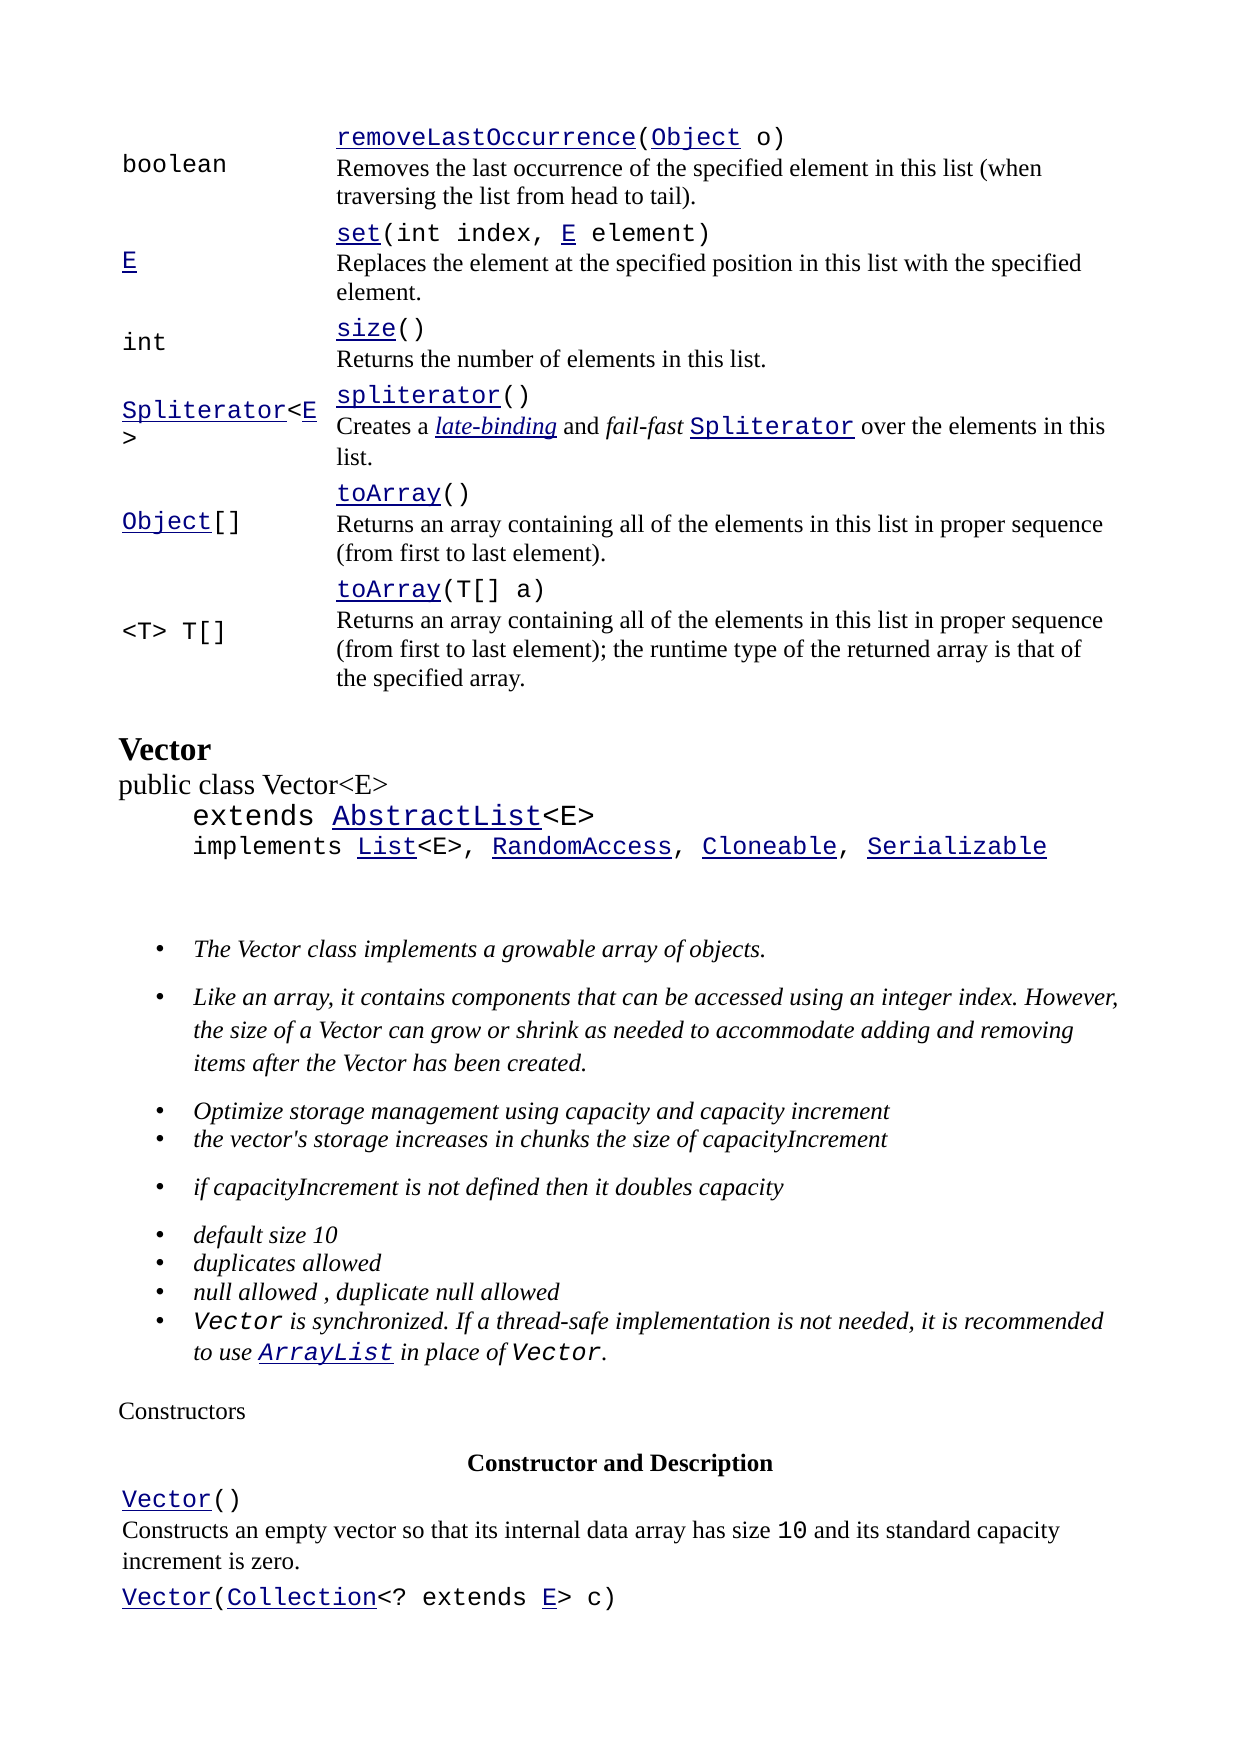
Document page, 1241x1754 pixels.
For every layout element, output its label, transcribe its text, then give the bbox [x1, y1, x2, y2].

table_cell toArray() Returns an array containing all of the elements in this list in proper sequence (from first to last element). [333, 475, 1122, 571]
list null allowed , duplicate null allowed [156, 1277, 1122, 1306]
list Like an array, it contains components that can be accessed using an integer index. However, the size of a Vector can grow or shrink as needed to accommodate adding and removing items after the Vector has been created. [156, 982, 1122, 1077]
text Constructors [118, 1396, 1122, 1425]
text extends AbstractList<E> [118, 801, 1122, 834]
table_cell removeLastOccurrence(Object o) Removes the last occurrence of the specified element in this list (when traversing the list from head to tail). [333, 118, 1122, 214]
text public class Vector<E> [118, 767, 1122, 801]
list the vector's storage increases in chunks the size of capacityIncrement [156, 1124, 1122, 1153]
list if capacityIncrement is not defined then it doubles capacity [156, 1172, 1122, 1201]
table_cell Vector() Constructs an empty vector so that its internal data array has size 10 and its standard capacity increment is zero. [118, 1480, 1122, 1578]
table_cell <T> T[] [118, 571, 332, 695]
table_cell int [118, 310, 332, 377]
table_cell Object[] [118, 475, 332, 571]
table_cell set(int index, E element) Replaces the element at the specified position in this list with the specified element. [333, 214, 1122, 310]
table_header Constructor and Description [118, 1444, 1122, 1480]
table_cell Vector(Collection<? extends E> c) [118, 1578, 1122, 1617]
table_cell spliterator() Creates a late-binding and fail-fast Spliterator over the elements in this list. [333, 377, 1122, 475]
list Vector is synchronized. If a thread-safe implementation is not needed, it is recommended to use ArrayList in place of Vector. [156, 1306, 1122, 1368]
text Vector [118, 729, 1122, 767]
list The Vector class implements a growable array of objects. [156, 934, 1122, 963]
table_cell Spliterator<E> [118, 377, 332, 475]
list default size 10 [156, 1220, 1122, 1248]
list duplicates allowed [156, 1248, 1122, 1277]
table_cell boolean [118, 118, 332, 214]
list Optimize storage management using capacity and capacity increment [156, 1096, 1122, 1124]
text implements List<E>, RandomAccess, Cloneable, Serializable [118, 834, 1122, 862]
table_cell size() Returns the number of elements in this list. [333, 310, 1122, 377]
table_cell toArray(T[] a) Returns an array containing all of the elements in this list in proper sequence (from first to last element); the runtime type of the returned array is that of the specified array. [333, 571, 1122, 695]
table_cell E [118, 214, 332, 310]
